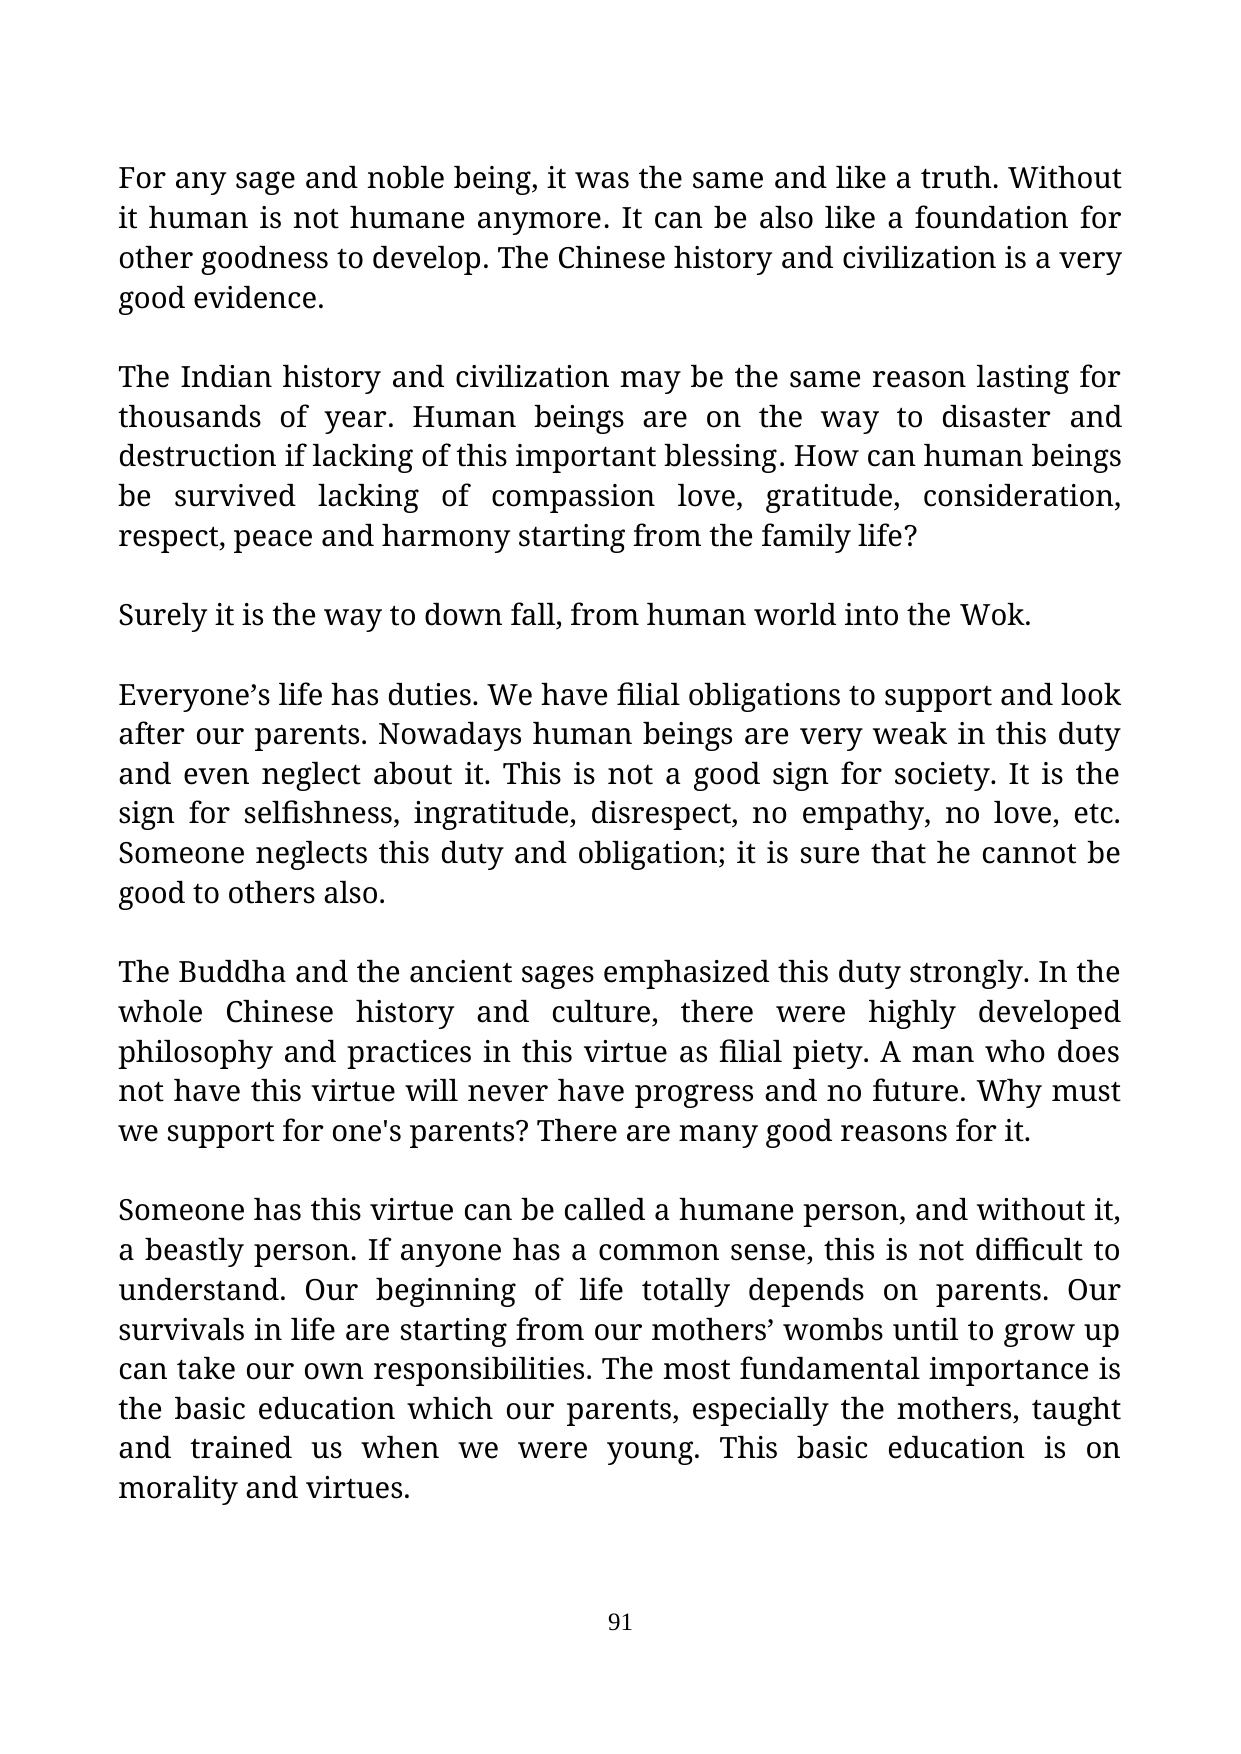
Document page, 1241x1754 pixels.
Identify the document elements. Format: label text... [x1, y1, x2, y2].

text Everyone’s life has duties. We have filial obligations to support and look after our parents. Nowadays human beings are very weak in this duty and even neglect about it. This is not a good sign for society. It is the sign for selfishness, ingratitude, disrespect, no empathy, no love, etc. Someone neglects this duty and obligation; it is sure that he cannot be good to others also. The Buddha and the ancient sages emphasized this duty strongly. In the whole Chinese history and culture, there were highly developed philosophy and practices in this virtue as filial piety. A man who does not have this virtue will never have progress and no future. Why must we support for one's parents? There are many good reasons for it. Someone has this virtue can be called a humane person, and without it, a beastly person. If anyone has a common sense, this is not difficult to understand. Our beginning of life totally depends on parents. Our survivals in life are starting from our mothers’ wombs until to grow up can take our own responsibilities. The most fundamental importance is the basic education which our parents, especially the mothers, taught and trained us when we were young. This basic education is on morality and virtues. [118, 674, 1122, 1547]
text For any sage and noble being, it was the same and like a truth. Without it human is not humane anymore. It can be also like a foundation for other goodness to develop. The Chinese history and civilization is a very good evidence. [118, 158, 1122, 317]
text Surely it is the way to down fall, from human world into the Wok. [118, 594, 1122, 634]
text The Indian history and civilization may be the same reason lasting for thousands of year. Human beings are on the way to disaster and destruction if lacking of this important blessing. How can human beings be survived lacking of compassion love, gratitude, consideration, respect, peace and harmony starting from the family life? [118, 356, 1122, 555]
